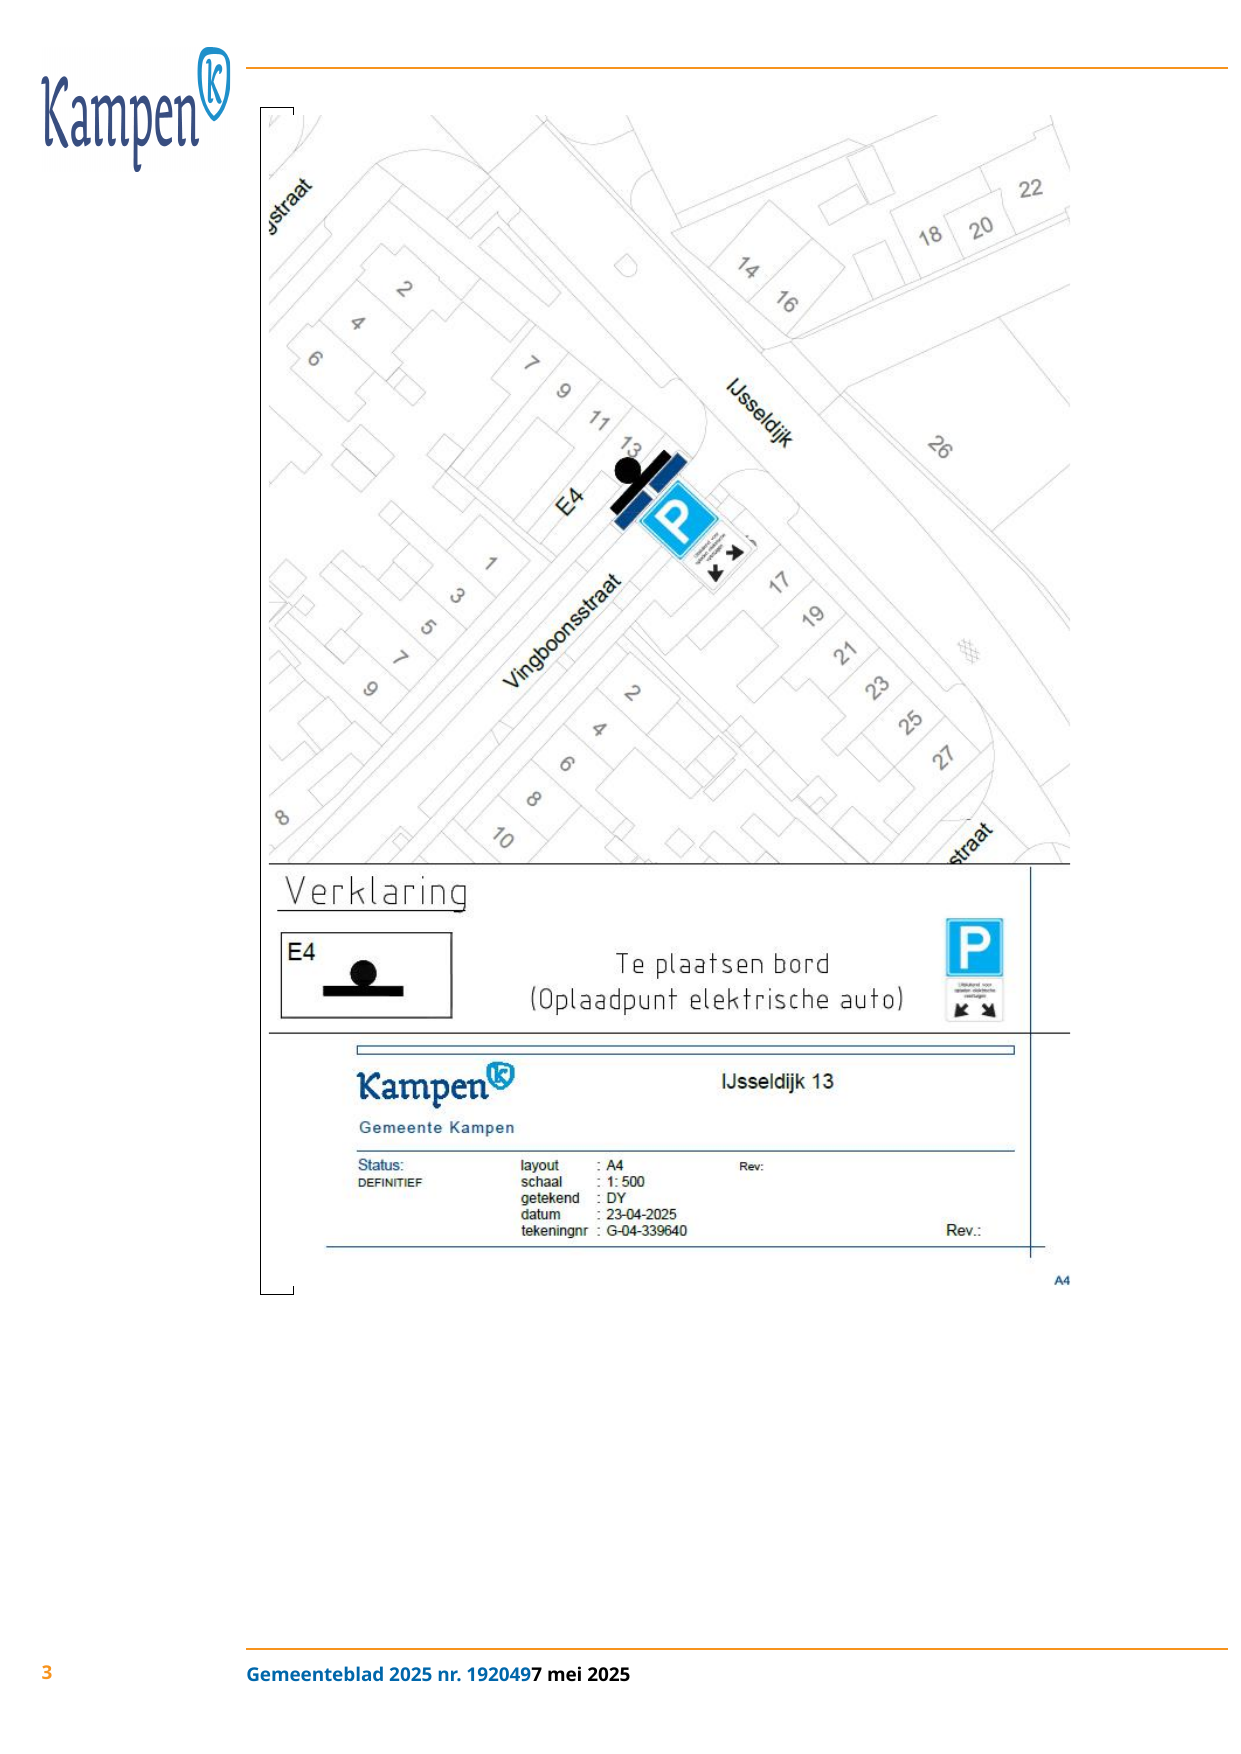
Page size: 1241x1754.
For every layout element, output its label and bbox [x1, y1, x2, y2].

picture [268, 115, 1071, 1286]
picture [41, 47, 231, 172]
